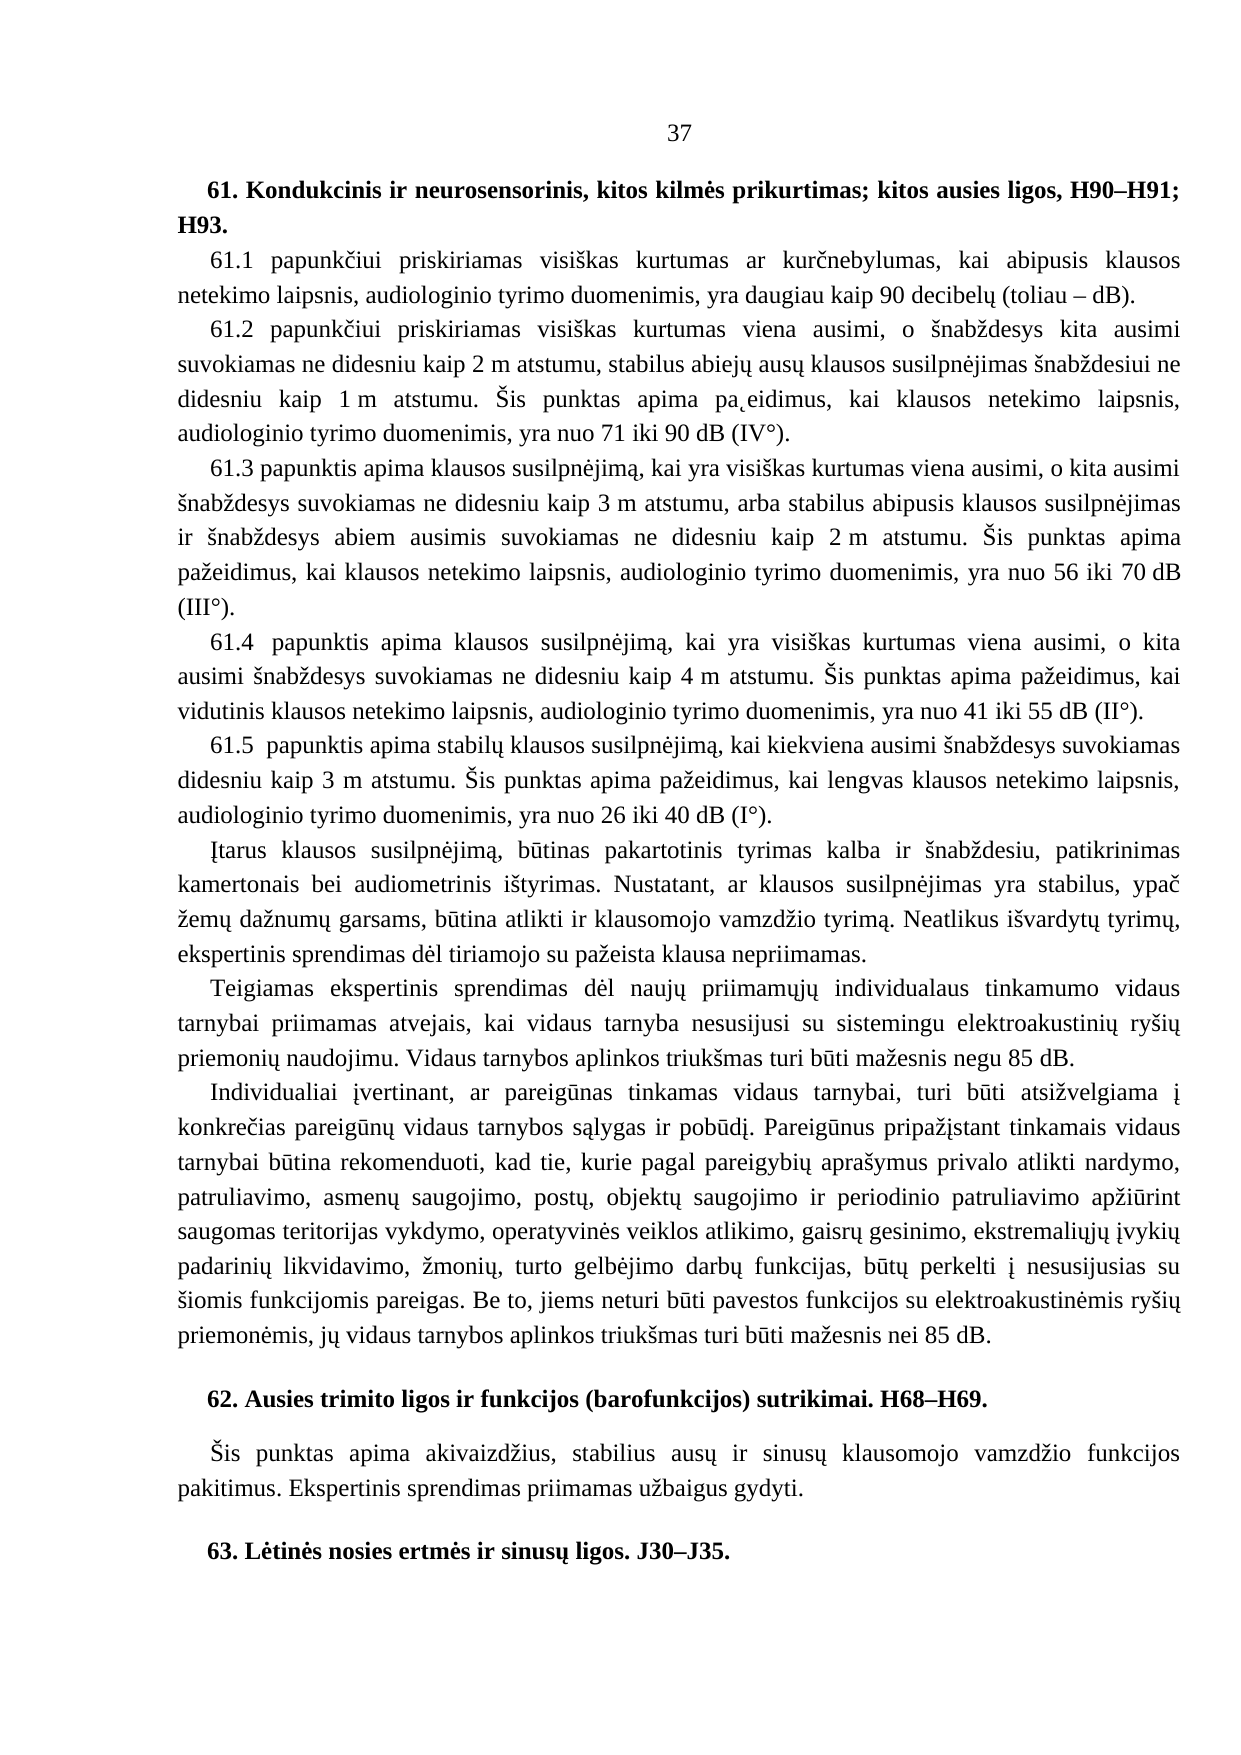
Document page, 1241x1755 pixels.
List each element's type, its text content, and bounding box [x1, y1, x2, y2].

text 62. Ausies trimito ligos ir funkcijos (barofunkcijos) sutrikimai. H68–H69. [177, 1384, 1181, 1412]
text 61.1 papunkčiui priskiriamas visiškas kurtumas ar kurčnebylumas, kai abipusis klausos netekimo laipsnis, audiologinio tyrimo duomenimis, yra daugiau kaip 90 decibelų (toliau – dB). [177, 245, 1181, 308]
text 61.4 papunktis apima klausos susilpnėjimą, kai yra visiškas kurtumas viena ausimi, o kita ausimi šnabždesys suvokiamas ne didesniu kaip 4 m atstumu. Šis punktas apima pažeidimus, kai vidutinis klausos netekimo laipsnis, audiologinio tyrimo duomenimis, yra nuo 41 iki 55 dB (II°). [177, 627, 1181, 725]
text 61.2 papunkčiui priskiriamas visiškas kurtumas viena ausimi, o šnabždesys kita ausimi suvokiamas ne didesniu kaip 2 m atstumu, stabilus abiejų ausų klausos susilpnėjimas šnabždesiui ne didesniu kaip 1 m atstumu. Šis punktas apima pa˛eidimus, kai klausos netekimo laipsnis, audiologinio tyrimo duomenimis, yra nuo 71 iki 90 dB (IV°). [177, 314, 1181, 447]
text 61. Kondukcinis ir neurosensorinis, kitos kilmės prikurtimas; kitos ausies ligos, H90–H91; H93. [177, 176, 1181, 239]
text Individualiai įvertinant, ar pareigūnas tinkamas vidaus tarnybai, turi būti atsižvelgiama į konkrečias pareigūnų vidaus tarnybos sąlygas ir pobūdį. Pareigūnus pripažįstant tinkamais vidaus tarnybai būtina rekomenduoti, kad tie, kurie pagal pareigybių aprašymus privalo atlikti nardymo, patruliavimo, asmenų saugojimo, postų, objektų saugojimo ir periodinio patruliavimo apžiūrint saugomas teritorijas vykdymo, operatyvinės veiklos atlikimo, gaisrų gesinimo, ekstremaliųjų įvykių padarinių likvidavimo, žmonių, turto gelbėjimo darbų funkcijas, būtų perkelti į nesusijusias su šiomis funkcijomis pareigas. Be to, jiems neturi būti pavestos funkcijos su elektroakustinėmis ryšių priemonėmis, jų vidaus tarnybos aplinkos triukšmas turi būti mažesnis nei 85 dB. [177, 1077, 1181, 1349]
text Šis punktas apima akivaizdžius, stabilius ausų ir sinusų klausomojo vamzdžio funkcijos pakitimus. Ekspertinis sprendimas priimamas užbaigus gydyti. [177, 1438, 1181, 1502]
text 61.5 papunktis apima stabilų klausos susilpnėjimą, kai kiekviena ausimi šnabždesys suvokiamas didesniu kaip 3 m atstumu. Šis punktas apima pažeidimus, kai lengvas klausos netekimo laipsnis, audiologinio tyrimo duomenimis, yra nuo 26 iki 40 dB (I°). [177, 731, 1181, 829]
text 63. Lėtinės nosies ertmės ir sinusų ligos. J30–J35. [177, 1536, 1181, 1565]
text 61.3 papunktis apima klausos susilpnėjimą, kai yra visiškas kurtumas viena ausimi, o kita ausimi šnabždesys suvokiamas ne didesniu kaip 3 m atstumu, arba stabilus abipusis klausos susilpnėjimas ir šnabždesys abiem ausimis suvokiamas ne didesniu kaip 2 m atstumu. Šis punktas apima pažeidimus, kai klausos netekimo laipsnis, audiologinio tyrimo duomenimis, yra nuo 56 iki 70 dB (III°). [177, 453, 1181, 621]
text Teigiamas ekspertinis sprendimas dėl naujų priimamųjų individualaus tinkamumo vidaus tarnybai priimamas atvejais, kai vidaus tarnyba nesusijusi su sistemingu elektroakustinių ryšių priemonių naudojimu. Vidaus tarnybos aplinkos triukšmas turi būti mažesnis negu 85 dB. [177, 973, 1181, 1072]
text Įtarus klausos susilpnėjimą, būtinas pakartotinis tyrimas kalba ir šnabždesiu, patikrinimas kamertonais bei audiometrinis ištyrimas. Nustatant, ar klausos susilpnėjimas yra stabilus, ypač žemų dažnumų garsams, būtina atlikti ir klausomojo vamzdžio tyrimą. Neatlikus išvardytų tyrimų, ekspertinis sprendimas dėl tiriamojo su pažeista klausa nepriimamas. [177, 835, 1181, 967]
